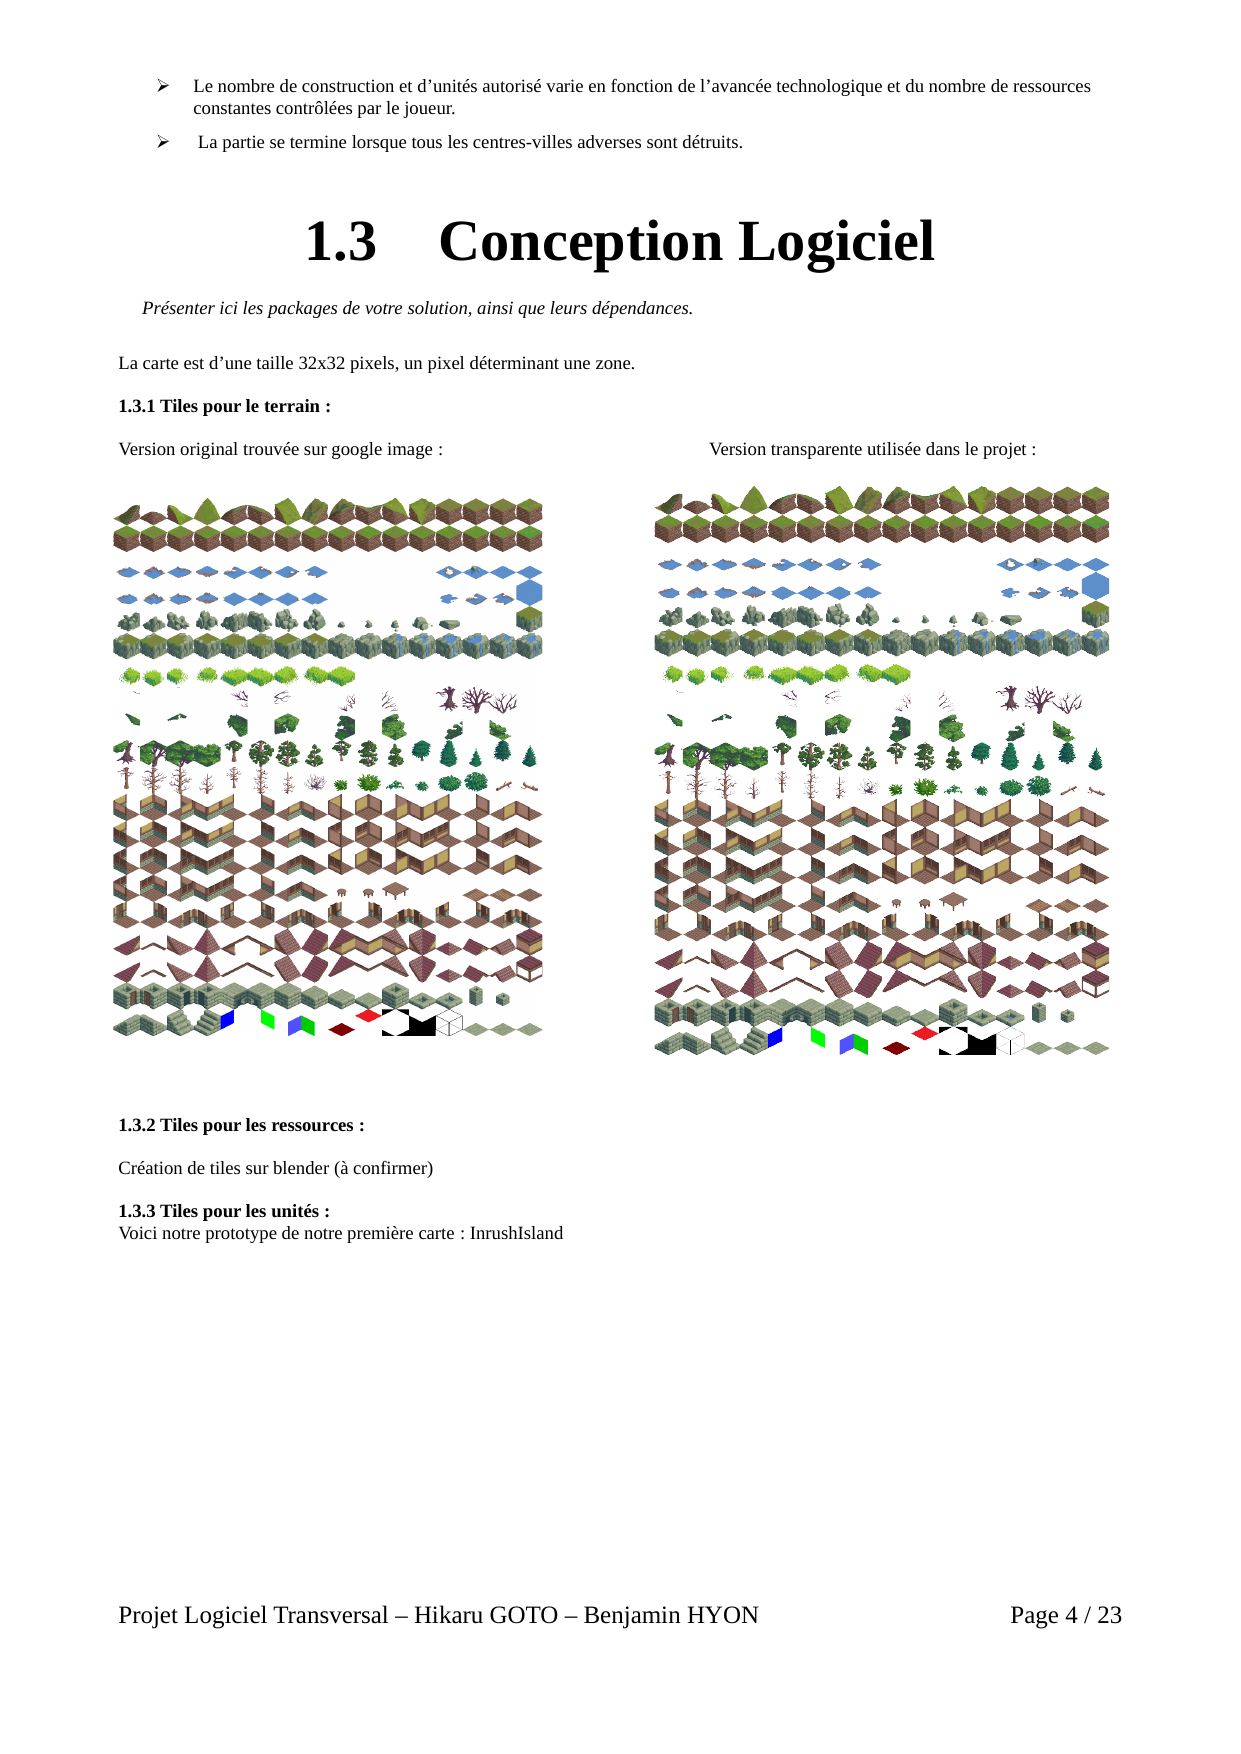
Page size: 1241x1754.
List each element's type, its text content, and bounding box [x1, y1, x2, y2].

text Voici notre prototype de notre première carte : InrushIsland [118, 1222, 1122, 1243]
text 1.3.3 Tiles pour les unités : [118, 1200, 1122, 1222]
picture [654, 486, 1110, 1055]
list Le nombre de construction et d’unités autorisé varie en fonction de l’avancée technologique et du nombre de ressources constantes contrôlées par le joueur. [156, 75, 1122, 118]
text La carte est d’une taille 32x32 pixels, un pixel déterminant une zone. [118, 352, 1122, 374]
text 1.3.2 Tiles pour les ressources : [118, 1114, 1122, 1136]
text 1.3.1 Tiles pour le terrain : [118, 395, 1122, 417]
picture [113, 498, 543, 1036]
list La partie se termine lorsque tous les centres-villes adverses sont détruits. [156, 131, 1122, 152]
text Présenter ici les packages de votre solution, ainsi que leurs dépendances. [142, 297, 1122, 318]
text Version original trouvée sur google image : Version transparente utilisée dans le projet : [118, 438, 1122, 460]
subtitle Conception Logiciel [118, 206, 1122, 273]
text Création de tiles sur blender (à confirmer) [118, 1157, 1122, 1179]
